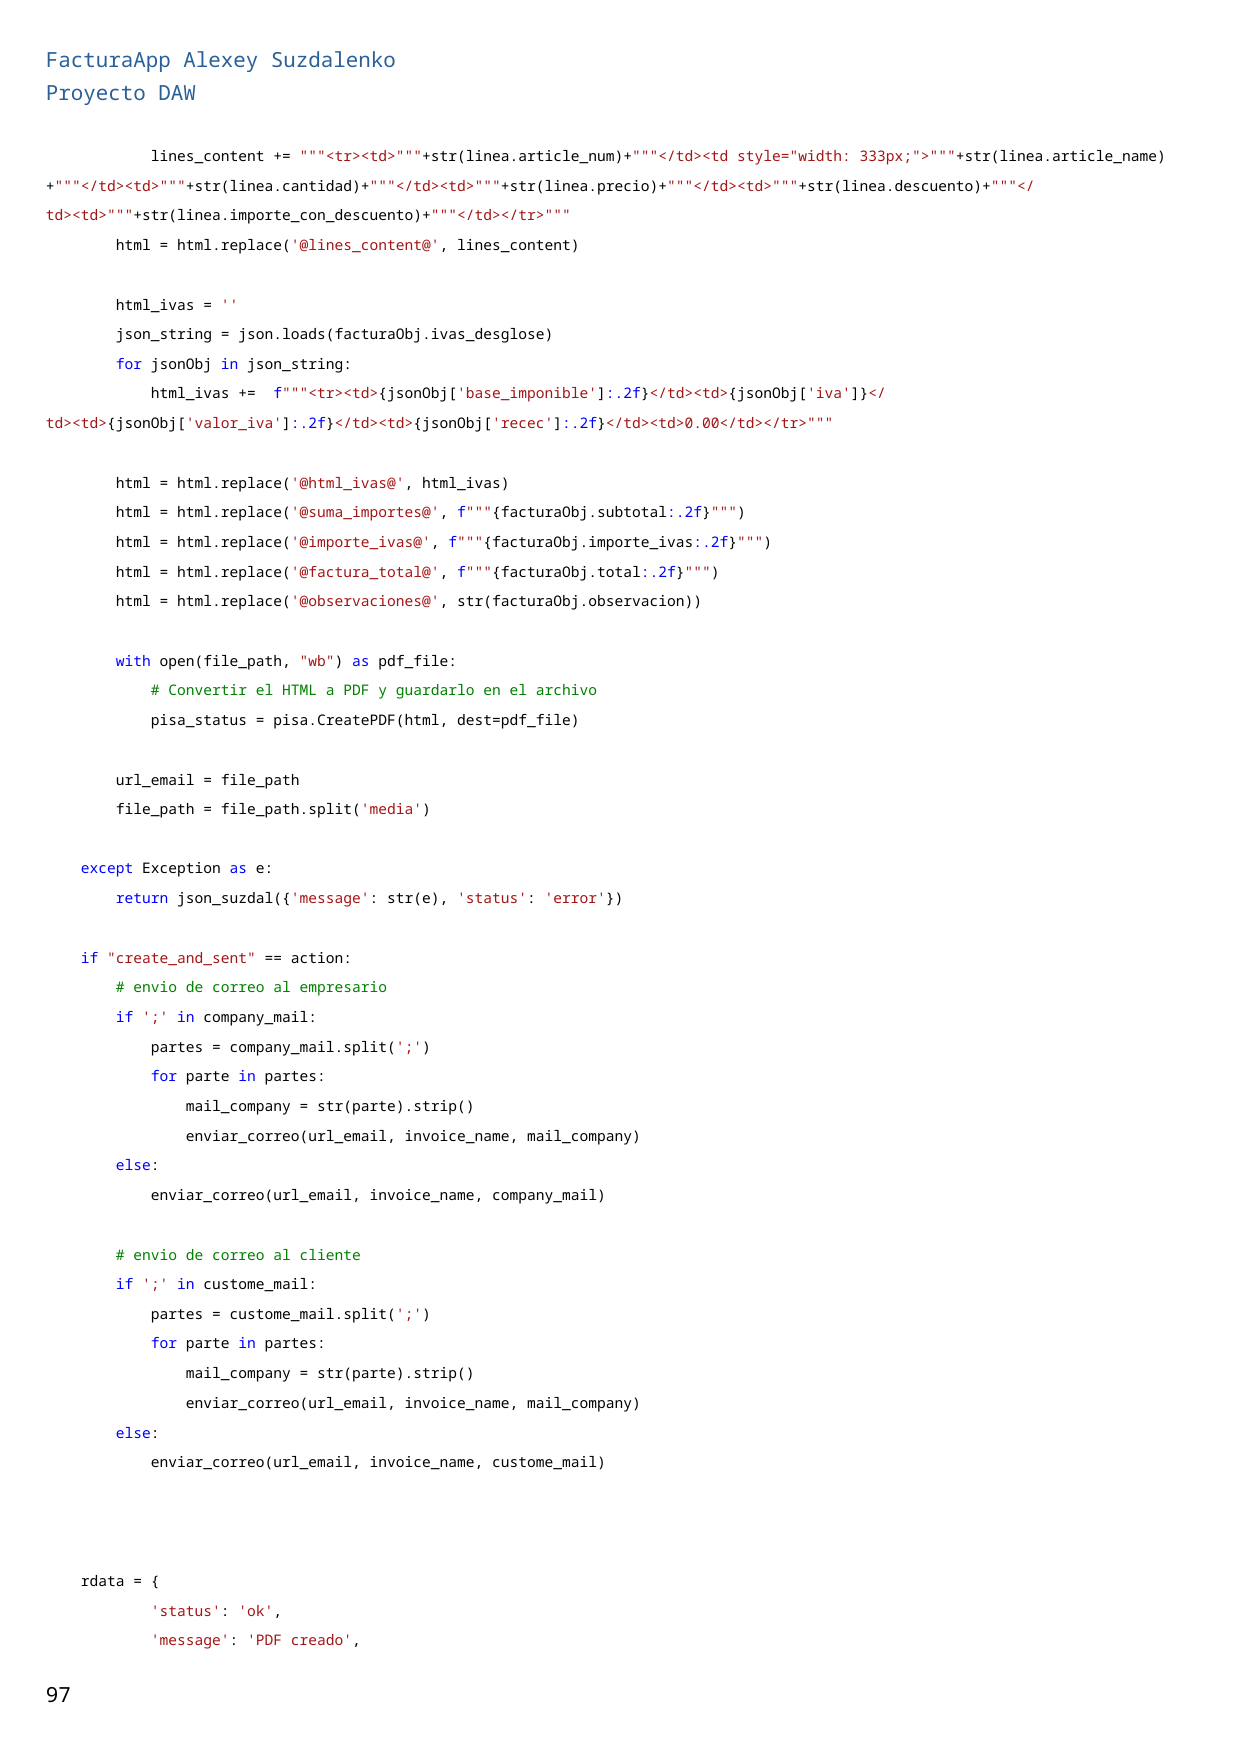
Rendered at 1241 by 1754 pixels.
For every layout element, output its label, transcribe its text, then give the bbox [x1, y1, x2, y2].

text if ';' in company_mail: [46, 997, 1195, 1027]
text html = html.replace('@suma_importes@', f"""{facturaObj.subtotal:.2f}""") [46, 492, 1195, 522]
text json_string = json.loads(facturaObj.ivas_desglose) [46, 314, 1195, 344]
text for parte in partes: [46, 1323, 1195, 1353]
text for jsonObj in json_string: [46, 344, 1195, 373]
text # envio de correo al empresario [46, 967, 1195, 997]
text enviar_correo(url_email, invoice_name, mail_company) [46, 1383, 1195, 1413]
text html = html.replace('@observaciones@', str(facturaObj.observacion)) [46, 581, 1195, 611]
text else: [46, 1145, 1195, 1175]
text mail_company = str(parte).strip() [46, 1086, 1195, 1116]
text partes = company_mail.split(';') [46, 1027, 1195, 1056]
text # Convertir el HTML a PDF y guardarlo en el archivo [46, 670, 1195, 700]
text url_email = file_path [46, 759, 1195, 789]
text html = html.replace('@lines_content@', lines_content) [46, 225, 1195, 255]
text enviar_correo(url_email, invoice_name, company_mail) [46, 1175, 1195, 1205]
text html = html.replace('@html_ivas@', html_ivas) [46, 463, 1195, 492]
text html_ivas = '' [46, 284, 1195, 314]
text except Exception as e: [46, 848, 1195, 878]
text partes = custome_mail.split(';') [46, 1294, 1195, 1323]
text for parte in partes: [46, 1056, 1195, 1086]
text if "create_and_sent" == action: [46, 938, 1195, 967]
text pisa_status = pisa.CreatePDF(html, dest=pdf_file) [46, 700, 1195, 730]
text html_ivas += f"""<tr><td>{jsonObj['base_imponible']:.2f}</td><td>{jsonObj['iva']}</td><td>{jsonObj['valor_iva']:.2f}</td><td>{jsonObj['recec']:.2f}</td><td>0.00</td></tr>""" [46, 373, 1195, 433]
text file_path = file_path.split('media') [46, 789, 1195, 819]
text html = html.replace('@importe_ivas@', f"""{facturaObj.importe_ivas:.2f}""") [46, 522, 1195, 552]
text with open(file_path, "wb") as pdf_file: [46, 641, 1195, 670]
text if ';' in custome_mail: [46, 1264, 1195, 1294]
text lines_content += """<tr><td>"""+str(linea.article_num)+"""</td><td style="width: 333px;">"""+str(linea.article_name)+"""</td><td>"""+str(linea.cantidad)+"""</td><td>"""+str(linea.precio)+"""</td><td>"""+str(linea.descuento)+"""</td><td>"""+str(linea.importe_con_descuento)+"""</td></tr>""" [46, 136, 1195, 225]
text rdata = { [46, 1561, 1195, 1591]
text 'message': 'PDF creado', [46, 1620, 1195, 1650]
text enviar_correo(url_email, invoice_name, mail_company) [46, 1116, 1195, 1145]
text return json_suzdal({'message': str(e), 'status': 'error'}) [46, 878, 1195, 908]
text enviar_correo(url_email, invoice_name, custome_mail) [46, 1442, 1195, 1472]
text html = html.replace('@factura_total@', f"""{facturaObj.total:.2f}""") [46, 552, 1195, 581]
text 'status': 'ok', [46, 1591, 1195, 1620]
text # envio de correo al cliente [46, 1234, 1195, 1264]
text else: [46, 1413, 1195, 1442]
text mail_company = str(parte).strip() [46, 1353, 1195, 1383]
